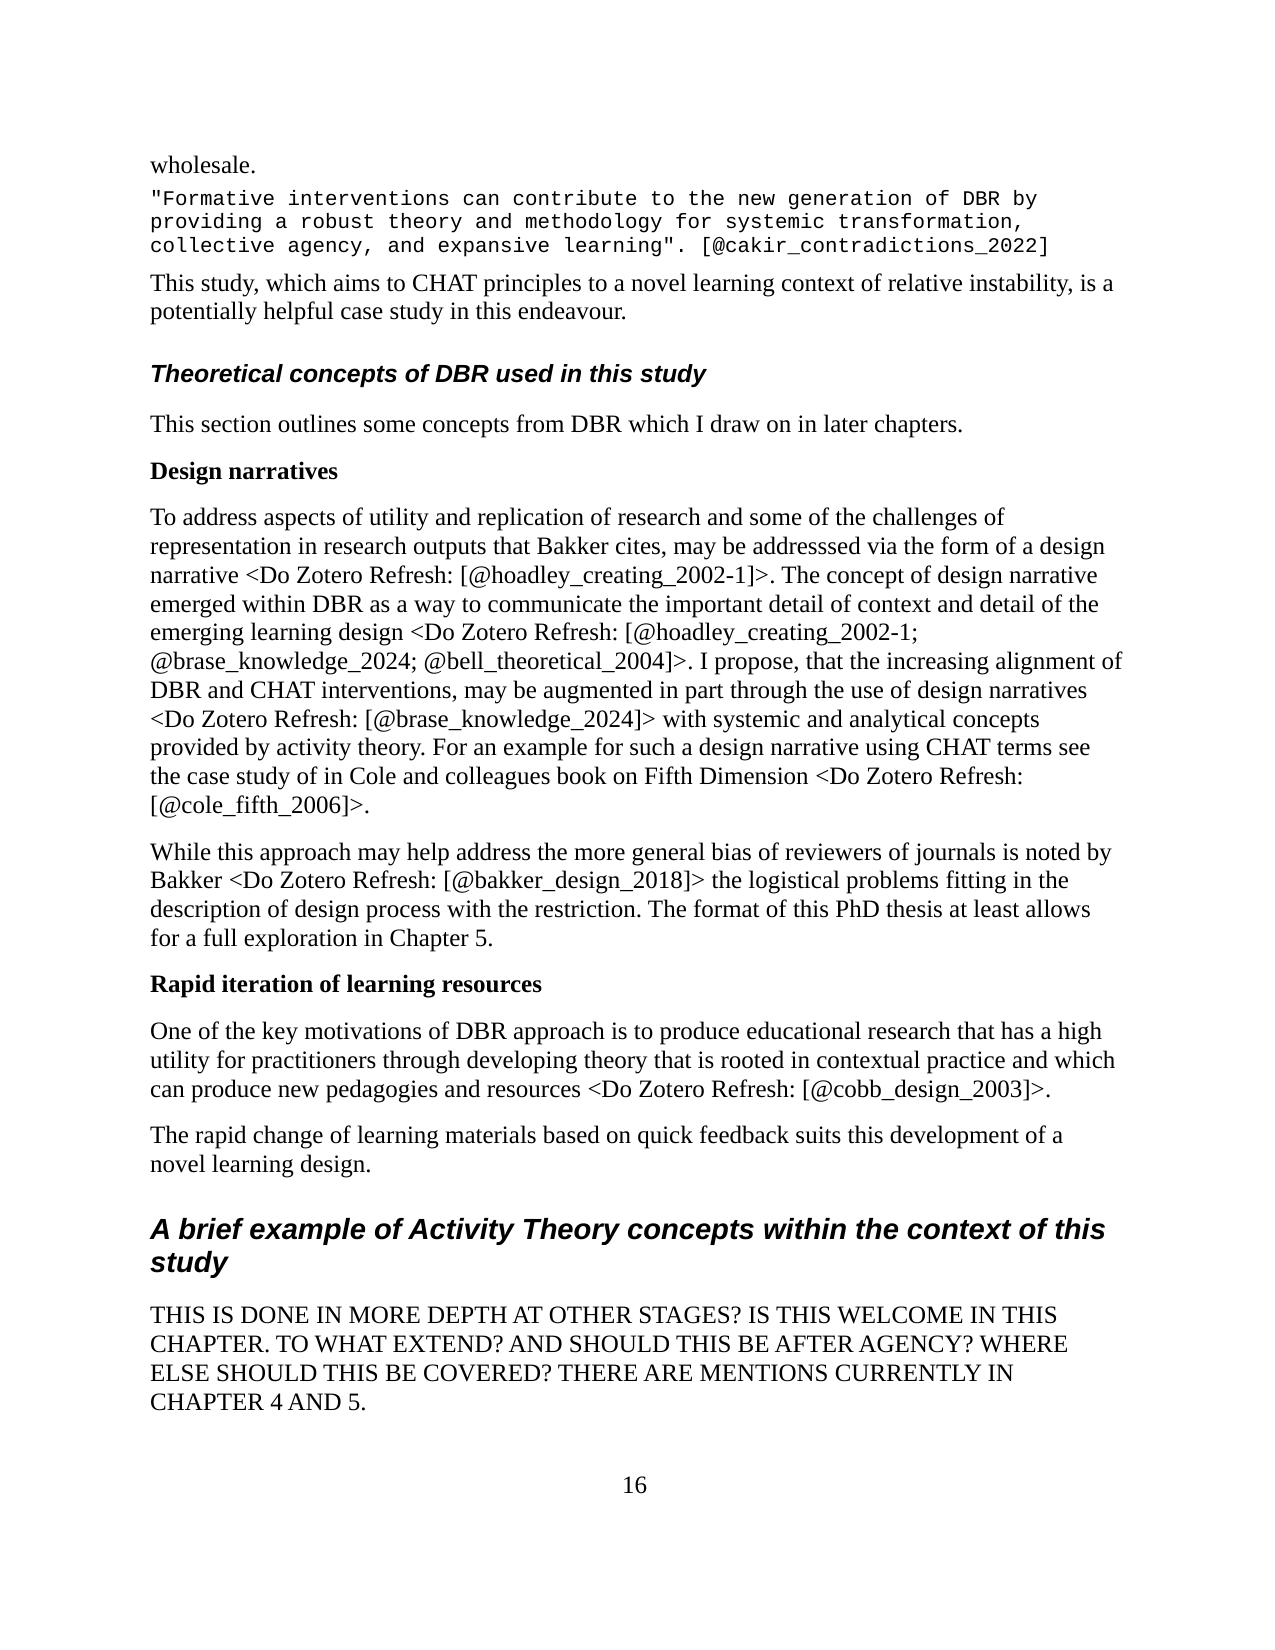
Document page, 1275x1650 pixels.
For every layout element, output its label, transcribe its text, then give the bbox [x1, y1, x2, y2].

text Design narratives [150, 456, 1125, 484]
text The rapid change of learning materials based on quick feedback suits this development of a novel learning design. [150, 1120, 1125, 1178]
text THIS IS DONE IN MORE DEPTH AT OTHER STAGES? IS THIS WELCOME IN THIS CHAPTER. TO WHAT EXTEND? AND SHOULD THIS BE AFTER AGENCY? WHERE ELSE SHOULD THIS BE COVERED? THERE ARE MENTIONS CURRENTLY IN CHAPTER 4 AND 5. [150, 1300, 1125, 1415]
subtitle A brief example of Activity Theory concepts within the context of this study [150, 1212, 1125, 1279]
text To address aspects of utility and replication of research and some of the challenges of representation in research outputs that Bakker cites, may be addresssed via the form of a design narrative <Do Zotero Refresh: [@hoadley_creating_2002-1]>. The concept of design narrative emerged within DBR as a way to communicate the important detail of context and detail of the emerging learning design <Do Zotero Refresh: [@hoadley_creating_2002-1; @brase_knowledge_2024; @bell_theoretical_2004]>. I propose, that the increasing alignment of DBR and CHAT interventions, may be augmented in part through the use of design narratives <Do Zotero Refresh: [@brase_knowledge_2024]> with systemic and analytical concepts provided by activity theory. For an example for such a design narrative using CHAT terms see the case study of in Cole and colleagues book on Fifth Dimension <Do Zotero Refresh: [@cole_fifth_2006]>. [150, 502, 1125, 819]
subtitle Theoretical concepts of DBR used in this study [150, 359, 1125, 388]
text Rapid iteration of learning resources [150, 969, 1125, 998]
text While this approach may help address the more general bias of reviewers of journals is noted by Bakker <Do Zotero Refresh: [@bakker_design_2018]> the logistical problems fitting in the description of design process with the restriction. The format of this PhD thesis at least allows for a full exploration in Chapter 5. [150, 837, 1125, 952]
text One of the key motivations of DBR approach is to produce educational research that has a high utility for practitioners through developing theory that is rooted in contextual practice and which can produce new pedagogies and resources <Do Zotero Refresh: [@cobb_design_2003]>. [150, 1016, 1125, 1102]
text This study, which aims to CHAT principles to a novel learning context of relative instability, is a potentially helpful case study in this endeavour. [150, 268, 1125, 325]
text wholesale. [150, 150, 1125, 179]
text "Formative interventions can contribute to the new generation of DBR by providing a robust theory and methodology for systemic transformation, collective agency, and expansive learning". [@cakir_contradictions_2022] [150, 188, 1125, 259]
text This section outlines some concepts from DBR which I draw on in later chapters. [150, 409, 1125, 438]
